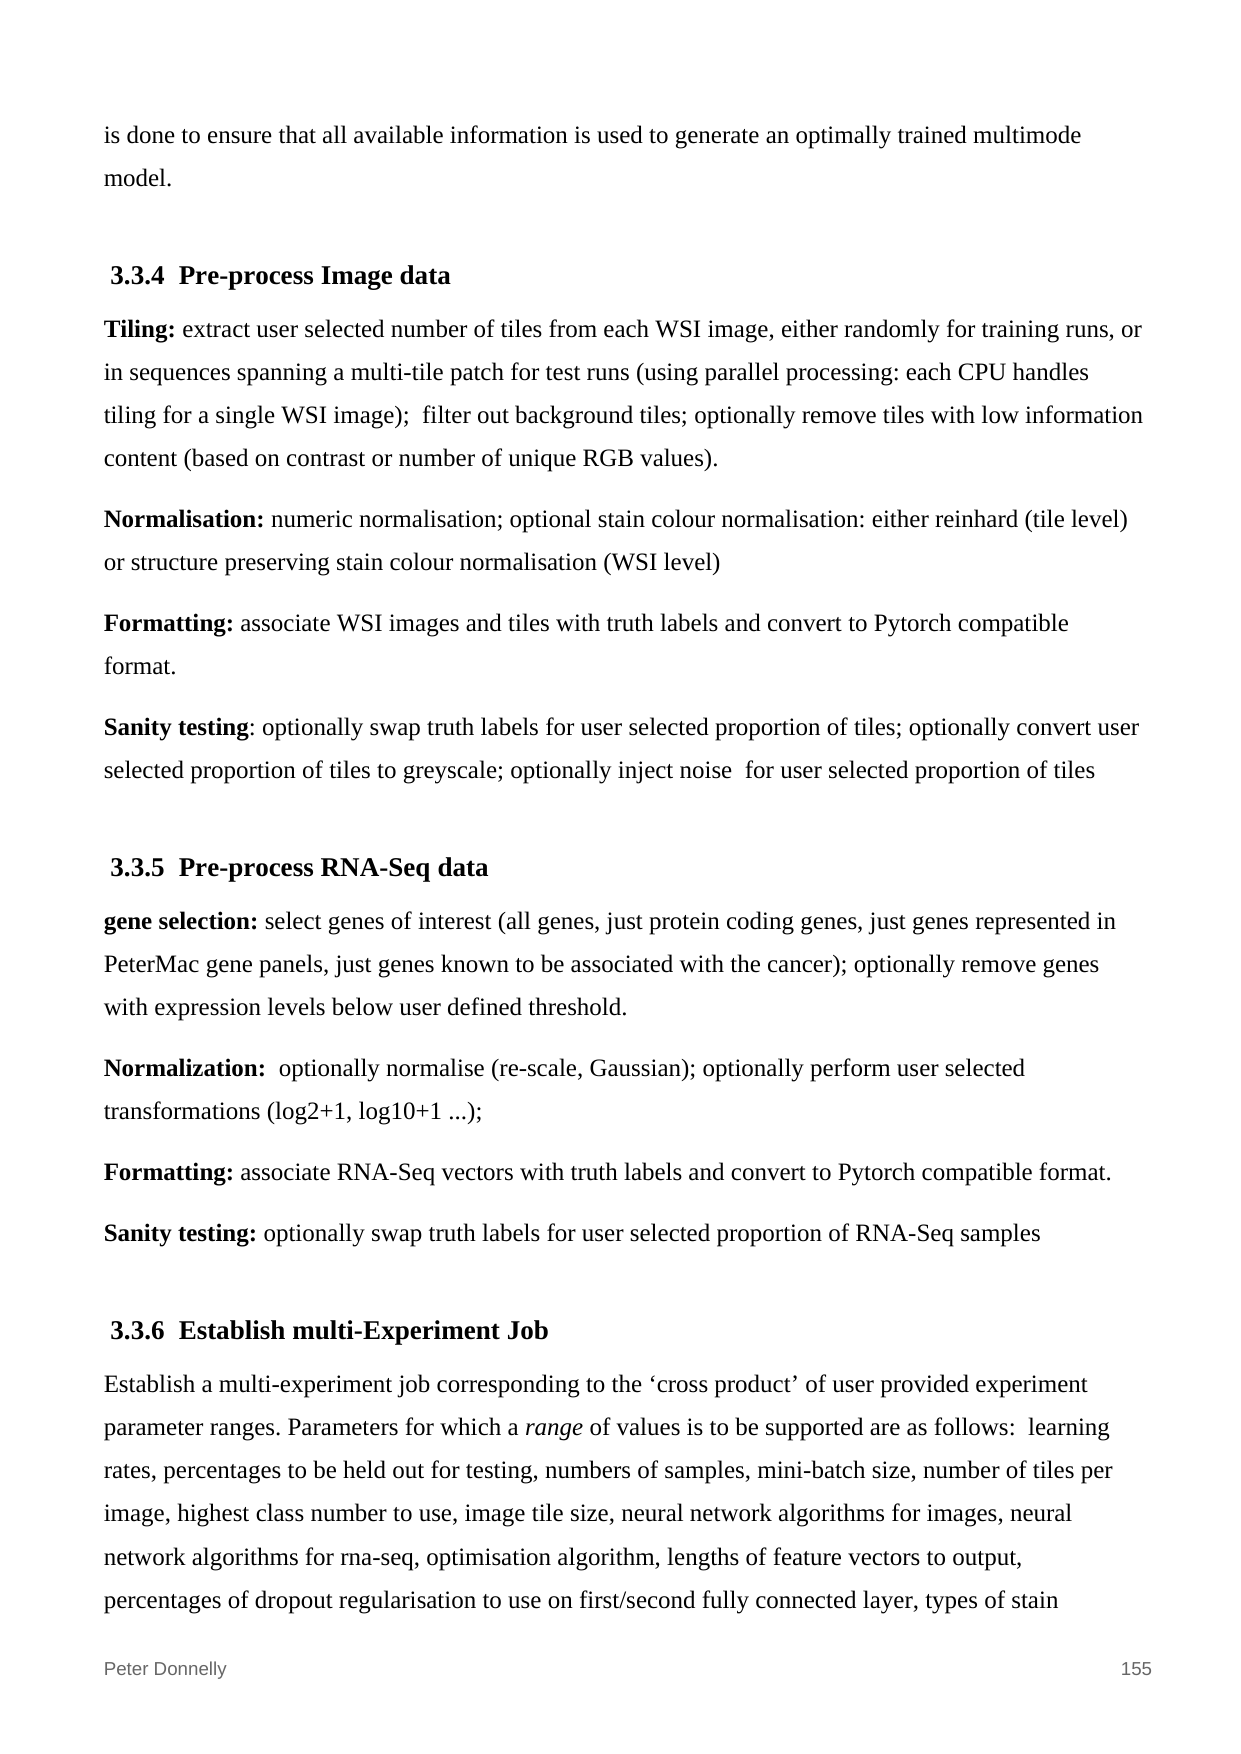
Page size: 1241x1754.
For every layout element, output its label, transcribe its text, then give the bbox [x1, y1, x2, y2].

text gene selection: select genes of interest (all genes, just protein coding genes, just genes represented in PeterMac gene panels, just genes known to be associated with the cancer); optionally remove genes with expression levels below user defined threshold. [103, 906, 1146, 1021]
text Formatting: associate WSI images and tiles with truth labels and convert to Pytorch compatible format. [103, 608, 1146, 680]
subtitle Pre-process Image data [103, 259, 1146, 290]
subtitle Establish multi-Experiment Job [103, 1314, 1146, 1346]
subtitle Pre-process RNA-Seq data [103, 851, 1146, 883]
text is done to ensure that all available information is used to generate an optimally trained multimode model. [103, 120, 1146, 192]
text Normalization: optionally normalise (re-scale, Gaussian); optionally perform user selected transformations (log2+1, log10+1 ...); [103, 1053, 1146, 1125]
text Normalisation: numeric normalisation; optional stain colour normalisation: either reinhard (tile level) or structure preserving stain colour normalisation (WSI level) [103, 504, 1146, 576]
text Formatting: associate RNA-Seq vectors with truth labels and convert to Pytorch compatible format. [103, 1157, 1146, 1186]
text Sanity testing: optionally swap truth labels for user selected proportion of tiles; optionally convert user selected proportion of tiles to greyscale; optionally inject noise for user selected proportion of tiles [103, 712, 1146, 784]
text Tiling: extract user selected number of tiles from each WSI image, either randomly for training runs, or in sequences spanning a multi-tile patch for test runs (using parallel processing: each CPU handles tiling for a single WSI image); filter out background tiles; optionally remove tiles with low information content (based on contrast or number of unique RGB values). [103, 314, 1146, 472]
text Establish a multi-experiment job corresponding to the ‘cross product’ of user provided experiment parameter ranges. Parameters for which a range of values is to be supported are as follows: learning rates, percentages to be held out for testing, numbers of samples, mini-batch size, number of tiles per image, highest class number to use, image tile size, neural network algorithms for images, neural network algorithms for rna-seq, optimisation algorithm, lengths of feature vectors to output, percentages of dropout regularisation to use on first/second fully connected layer, types of stain [103, 1369, 1146, 1613]
text Sanity testing: optionally swap truth labels for user selected proportion of RNA-Seq samples [103, 1218, 1146, 1247]
